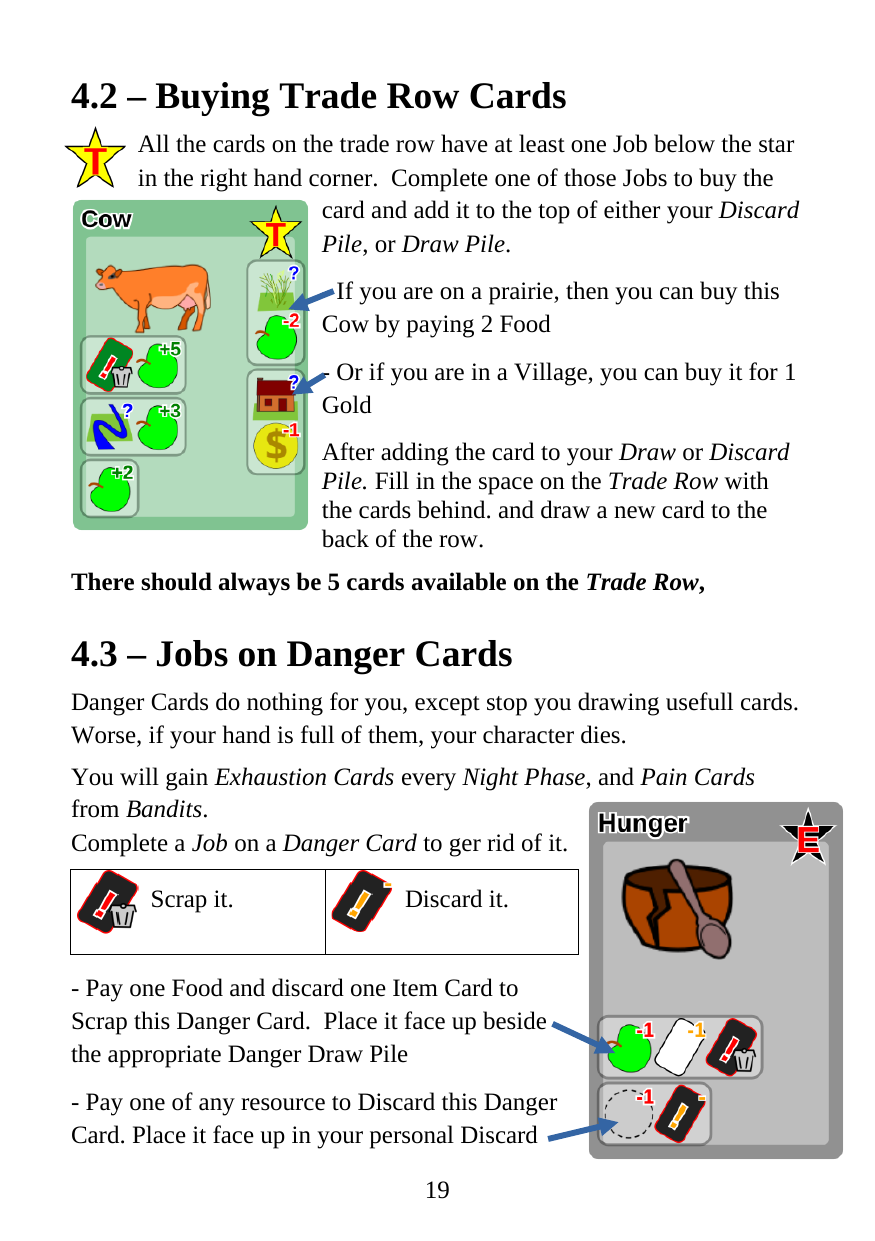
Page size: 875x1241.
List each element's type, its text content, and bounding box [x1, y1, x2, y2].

table_header Scrap it. [71, 870, 325, 954]
text - If you are on a prairie, then you can buy this Cow by paying 2 Food [310, 276, 803, 338]
text Danger Cards do nothing for you, except stop you drawing usefull cards. Worse, if your hand is full of them, your character dies. [71, 687, 803, 749]
text - Pay one of any resource to Discard this Danger Card. Place it face up in your personal Discard [71, 1087, 586, 1148]
picture [70, 197, 310, 532]
text - Or if you are in a Village, you can buy it for 1 Gold [310, 357, 803, 419]
table_header Discard it. [326, 870, 578, 954]
text - Pay one Food and discard one Item Card to Scrap this Danger Card. Place it face up beside the appropriate Danger Draw Pile [71, 973, 586, 1068]
text After adding the card to your Draw or Discard Pile. Fill in the space on the Trade Row with the cards behind. and draw a new card to the back of the row. [71, 437, 803, 552]
text There should always be 5 cards available on the Trade Row, [71, 567, 803, 596]
text You will gain Exhaustion Cards every Night Phase, and Pain Cards from Bandits. [71, 762, 803, 823]
text All the cards on the trade row have at least one Job below the star in the right hand corner. Complete one of those Jobs to buy the card and add it to the top of either your Discard Pile, or Draw Pile. [71, 129, 803, 257]
picture [77, 870, 139, 936]
subtitle 4.3 – Jobs on Danger Cards [71, 631, 803, 674]
text Complete a Job on a Danger Card to ger rid of it. [71, 828, 586, 856]
picture [64, 126, 126, 188]
picture [586, 799, 845, 1161]
subtitle 4.2 – Buying Trade Row Cards [71, 74, 803, 117]
picture [331, 870, 393, 932]
